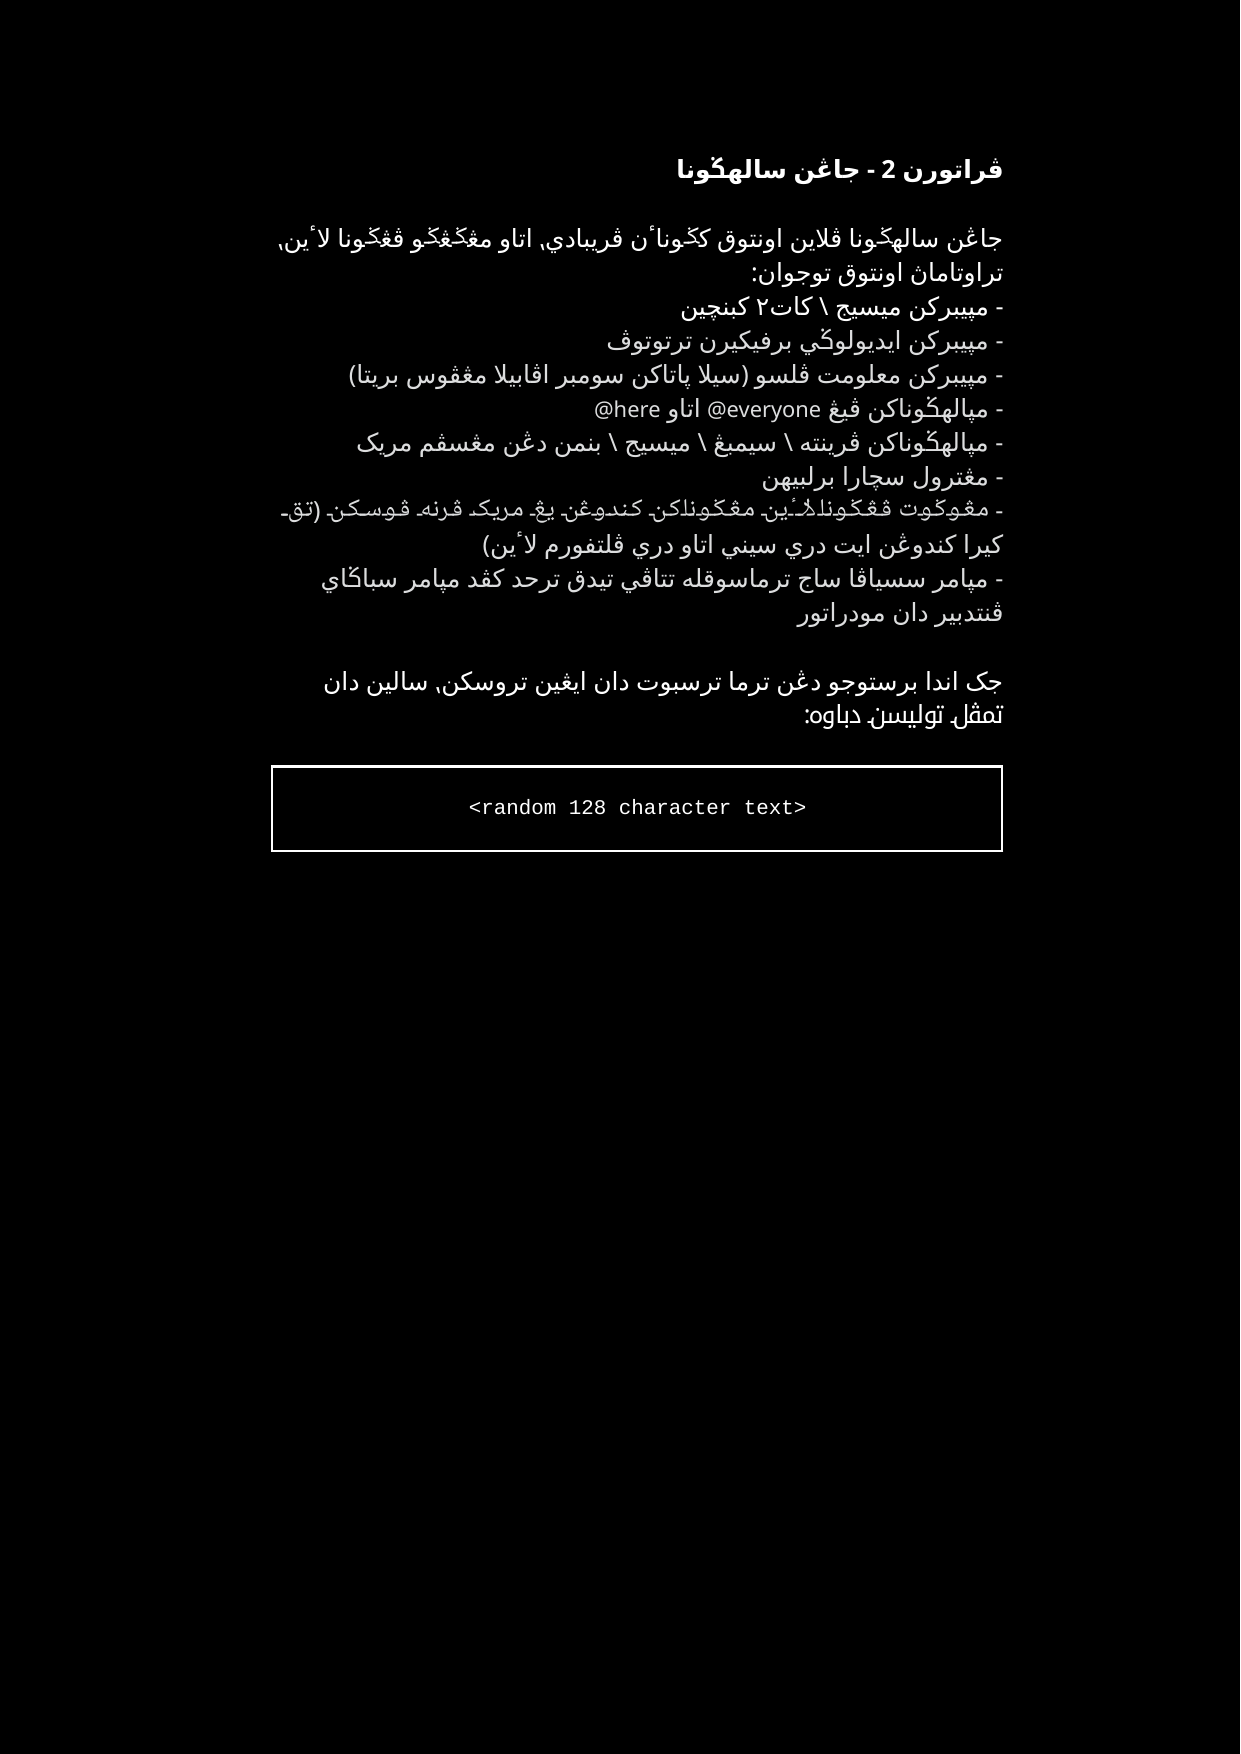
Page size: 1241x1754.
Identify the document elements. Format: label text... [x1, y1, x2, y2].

text - مڠوݢوت ڤڠݢونا لاٴين مڠݢوناکن کندوڠن يڠ مريک ڤرنه ڤوسکن (تق کيرا کندوڠن ايت دري سيني اتاو دري ڤلتفورم لاٴين) [271, 493, 1003, 561]
text <random 128 character text> [273, 768, 1001, 850]
text - مڽالهݢوناکن ڤرينته \ سيمبڠ \ ميسيج \ بنمن دڠن مڠسڤم مريک [271, 425, 1003, 459]
text - مڽيبرکن ايديولوݢي برفيکيرن ترتوتوڤ [271, 322, 1003, 357]
text - مڽيبرکن ميسيج \ کات٢ کبنچين [271, 288, 1003, 322]
text - مڽامر سسياڤا ساج ترماسوقله تتاڤي تيدق ترحد کڤد مڽامر سباݢاي ڤنتدبير دان مودراتور [271, 561, 1003, 629]
text - مڠترول سچارا برلبيهن [271, 459, 1003, 493]
text - مڽيبرکن معلومت ڤلسو (سيلا ڽاتاکن سومبر اڤابيلا مڠڤوس بريتا) [271, 357, 1003, 391]
text ڤراتورن 2 - جاڠن سالهݢونا [271, 152, 1003, 186]
text جاڠن سالهݢونا ڤلاين اونتوق کݢوناٴن ڤريبادي⹁ اتاو مڠݢڠݢو ڤڠݢونا لاٴين⹁ تراوتاماڽ اونتوق توجوان: [271, 220, 1003, 288]
text جک اندا برستوجو دڠن ترما ترسبوت دان ايڠين تروسکن⹁ سالين دان تمڤل توليسن دباوه: [271, 663, 1003, 731]
text - مڽالهݢوناکن ڤيڠ ‎@everyone اتاو ‎@here [271, 391, 1003, 425]
